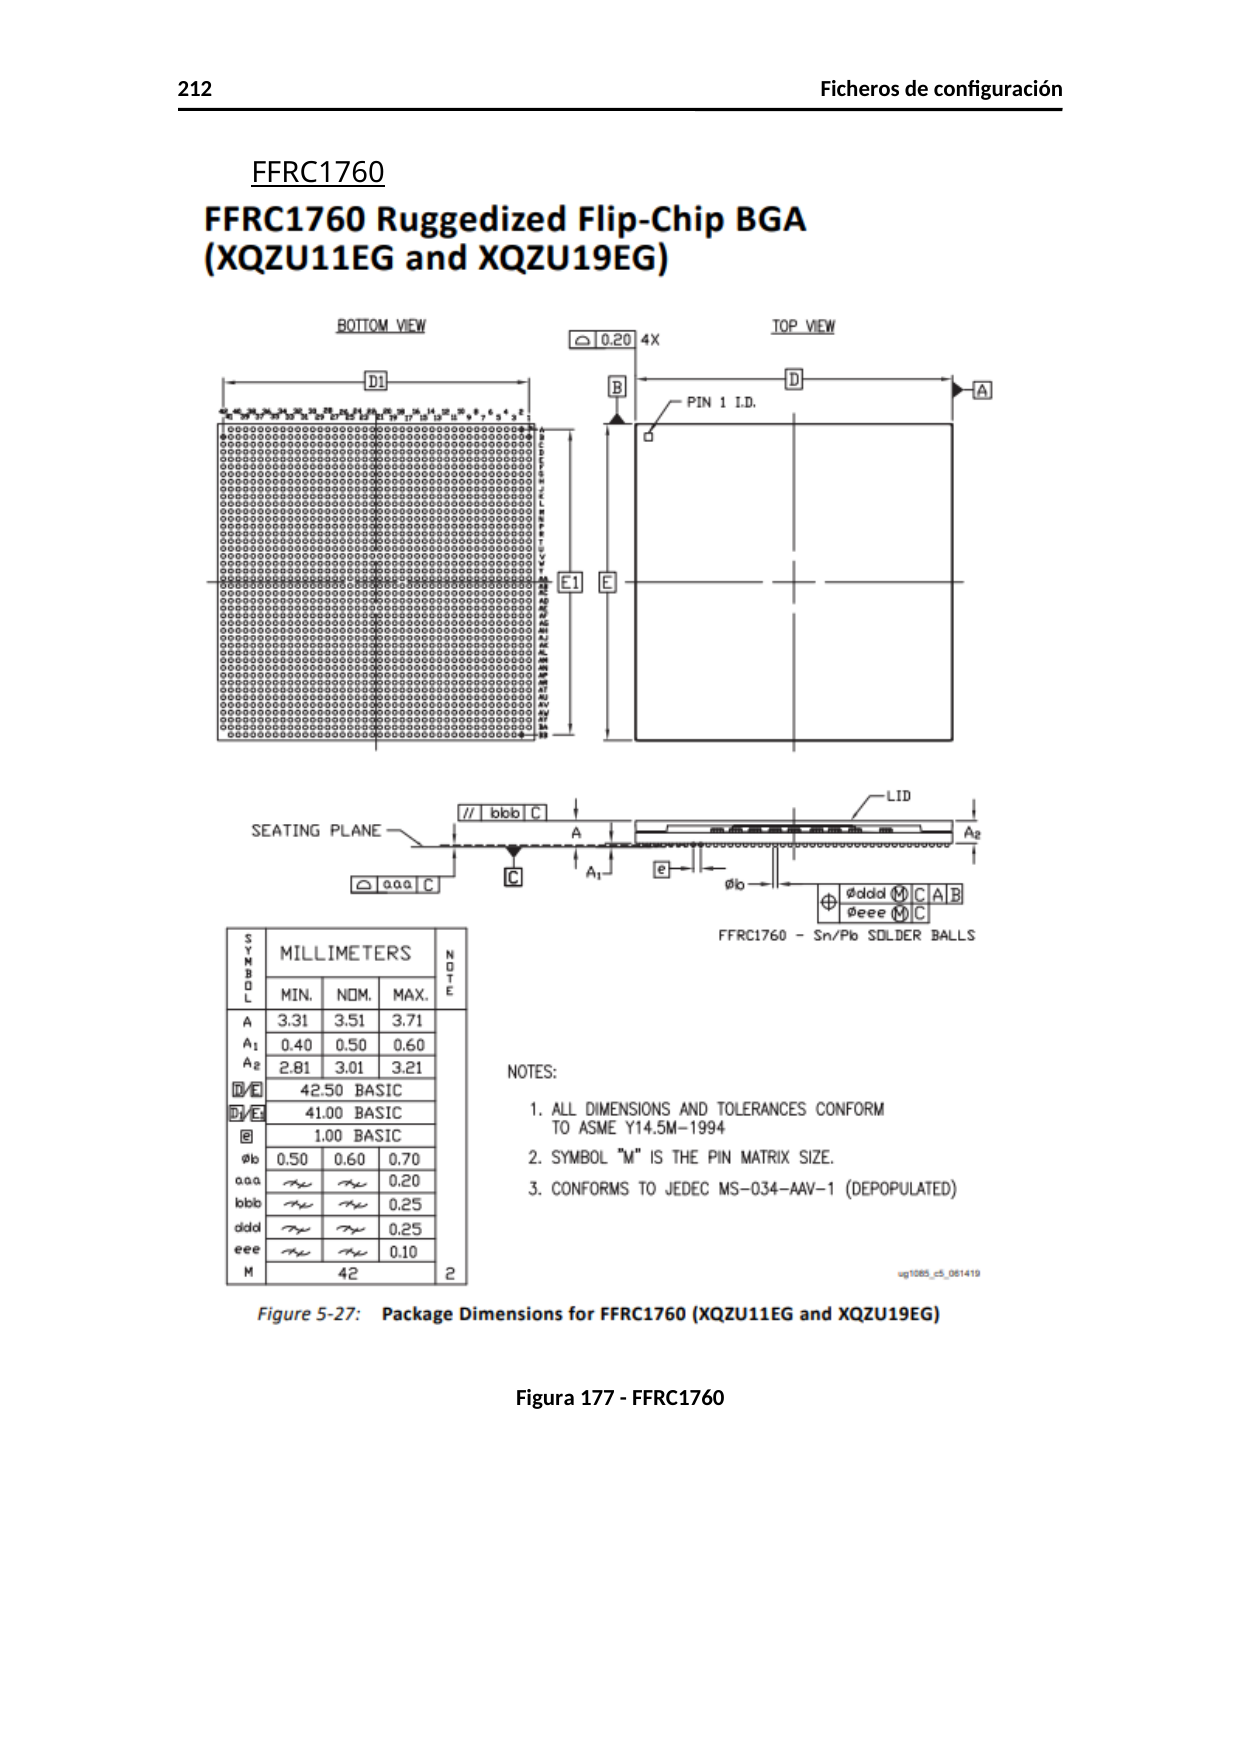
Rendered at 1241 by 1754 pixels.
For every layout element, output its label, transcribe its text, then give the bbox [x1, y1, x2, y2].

picture [177, 194, 1063, 1356]
text Figura 177 - FFRC1760 [177, 1383, 1063, 1411]
subtitle FFRC1760 [251, 152, 1063, 191]
